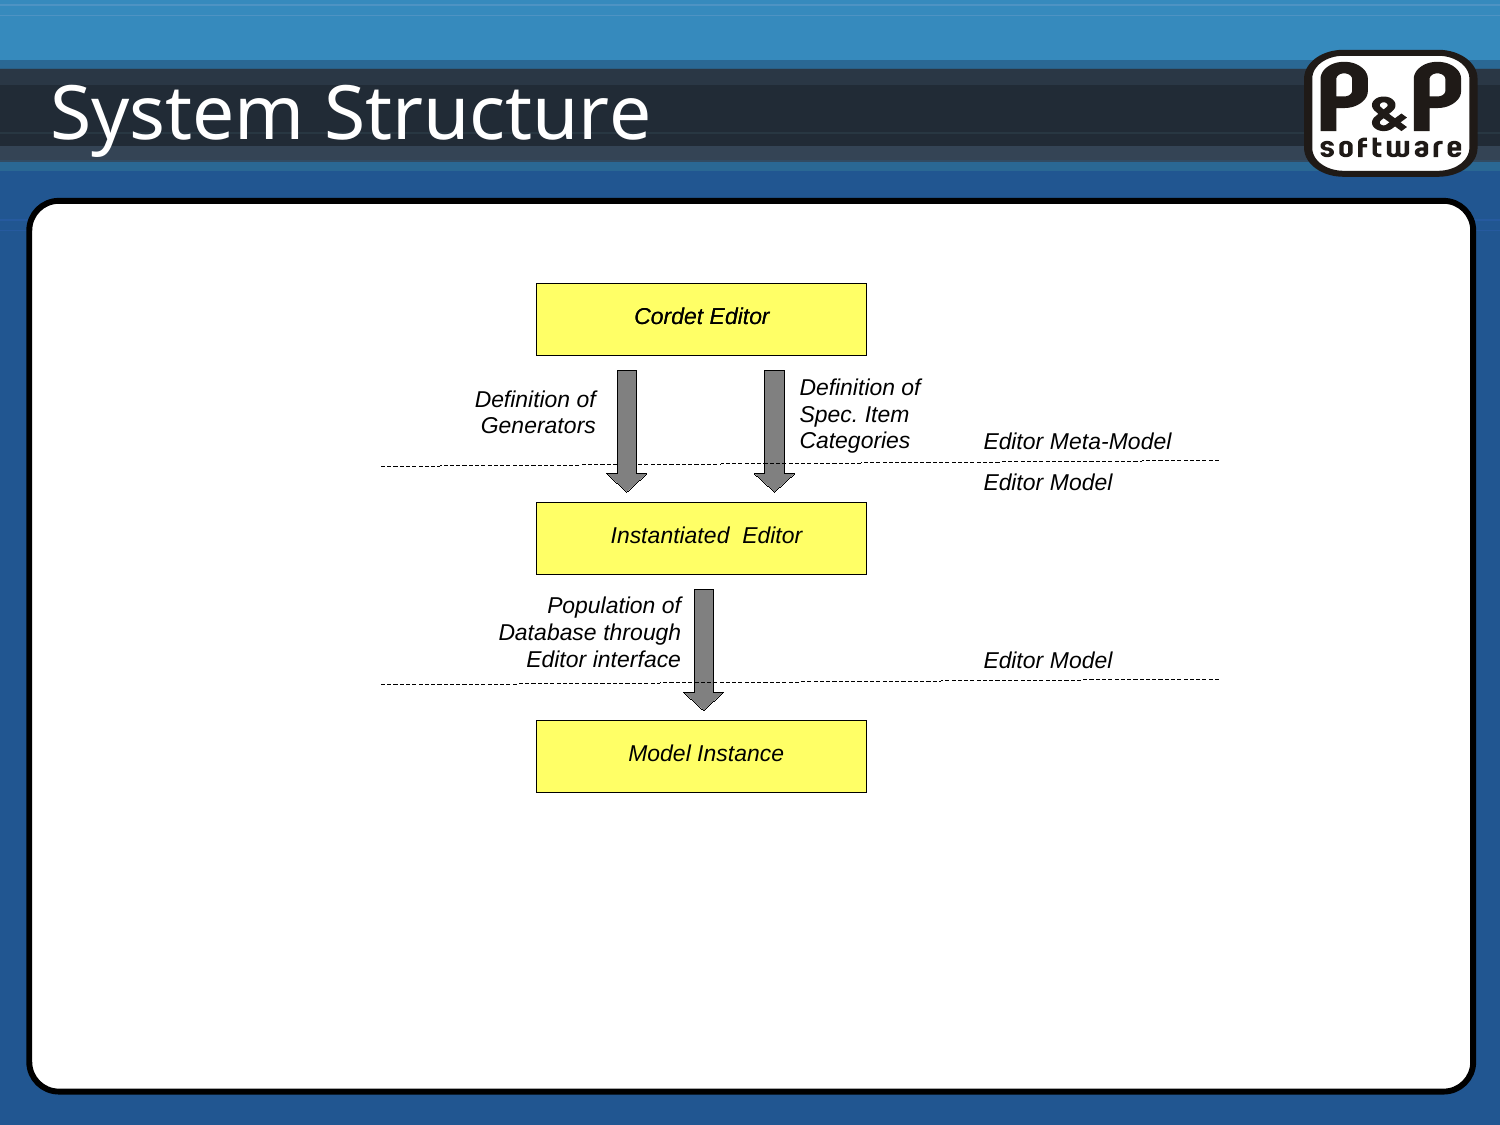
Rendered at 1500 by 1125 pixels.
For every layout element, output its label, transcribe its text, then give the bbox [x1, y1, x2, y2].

text_box Instantiated Editor [610, 521, 803, 557]
text_box Cordet Editor [634, 302, 786, 338]
text_box [536, 283, 867, 356]
text_box Editor Model [983, 646, 1202, 673]
text_box [536, 502, 867, 575]
text_box [606, 370, 647, 493]
text_box Definition of Generators [474, 385, 606, 451]
picture [0, 0, 1500, 239]
text_box Population of Database through Editor interface [498, 591, 682, 673]
text_box [536, 720, 867, 793]
title System Structure [50, 16, 1091, 204]
text_box Definition of Spec. Item Categories [799, 373, 931, 454]
text_box [754, 370, 795, 493]
text_box Editor Model [983, 468, 1202, 496]
text_box [683, 589, 724, 711]
text_box Editor Meta-Model [983, 427, 1202, 455]
text_box Model Instance [628, 739, 785, 775]
